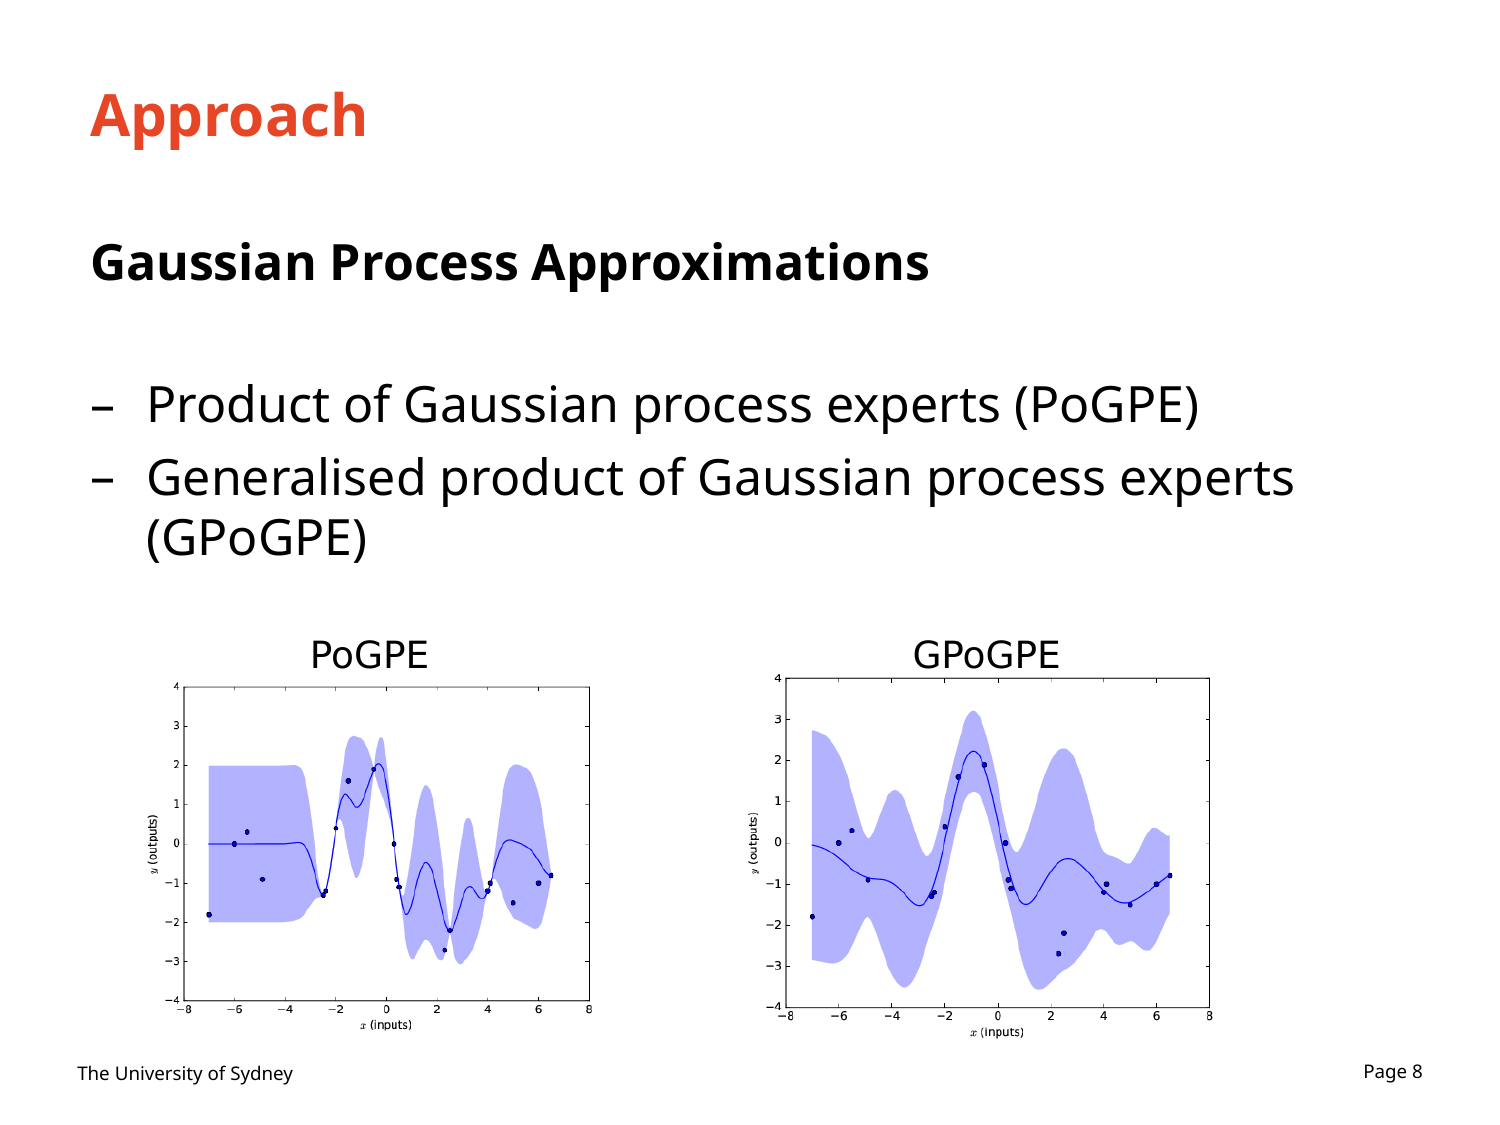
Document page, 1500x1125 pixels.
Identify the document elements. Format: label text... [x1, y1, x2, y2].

list Gaussian Process Approximations Product of Gaussian process experts (PoGPE) Generalised product of Gaussian process experts (GPoGPE) [75, 222, 1425, 1005]
picture [717, 637, 1264, 1048]
title Approach [75, 19, 1425, 207]
picture [118, 647, 641, 1040]
text_box GPoGPE [897, 625, 1182, 685]
text_box PoGPE [295, 625, 579, 685]
